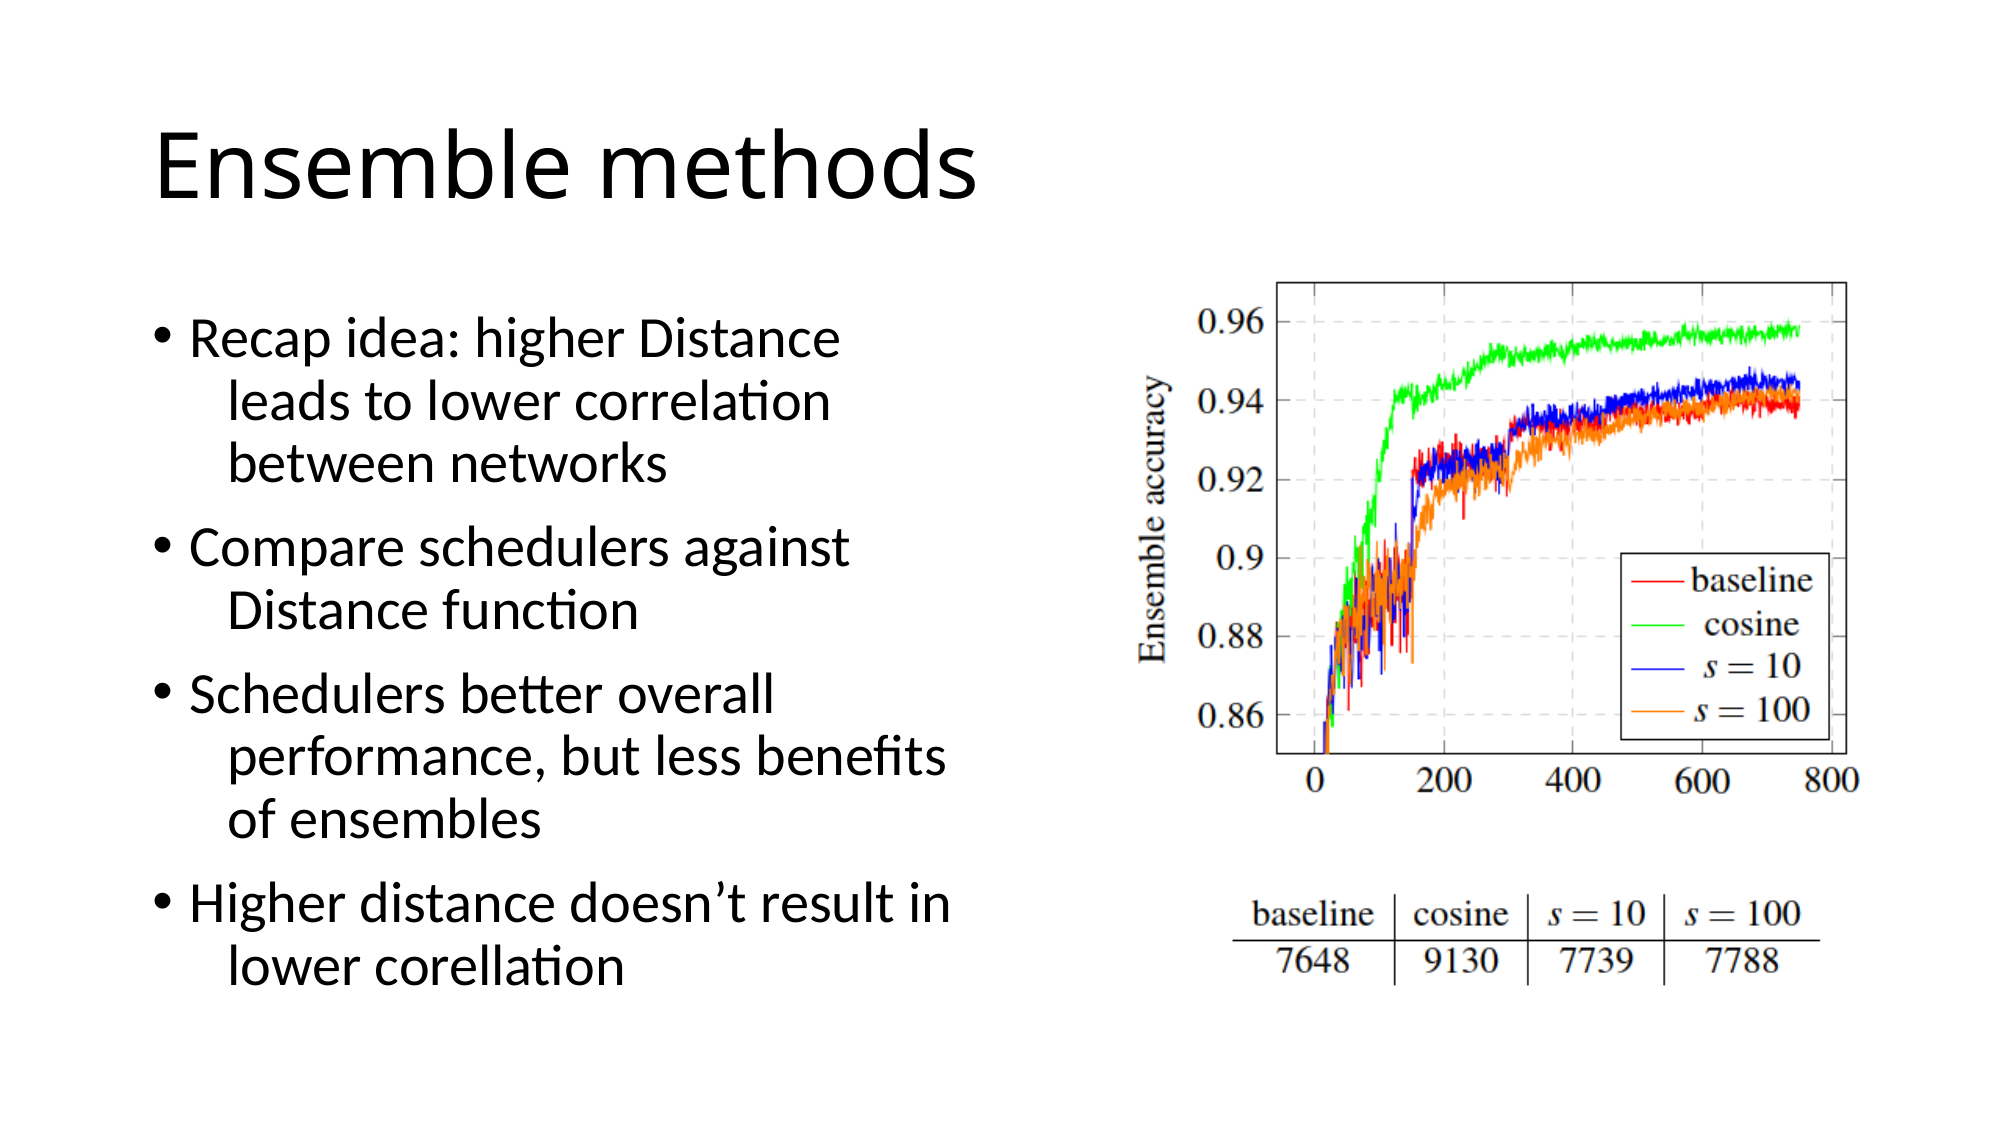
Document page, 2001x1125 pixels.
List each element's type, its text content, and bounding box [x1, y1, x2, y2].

picture [1048, 254, 1863, 833]
title Ensemble methods [137, 59, 1863, 278]
picture [1200, 885, 1836, 995]
list Recap idea: higher Distance leads to lower correlation between networks Compare schedulers against Distance function Schedulers better overall performance, but less benefits of ensembles Higher distance doesn’t result in lower corellation [137, 299, 988, 1014]
